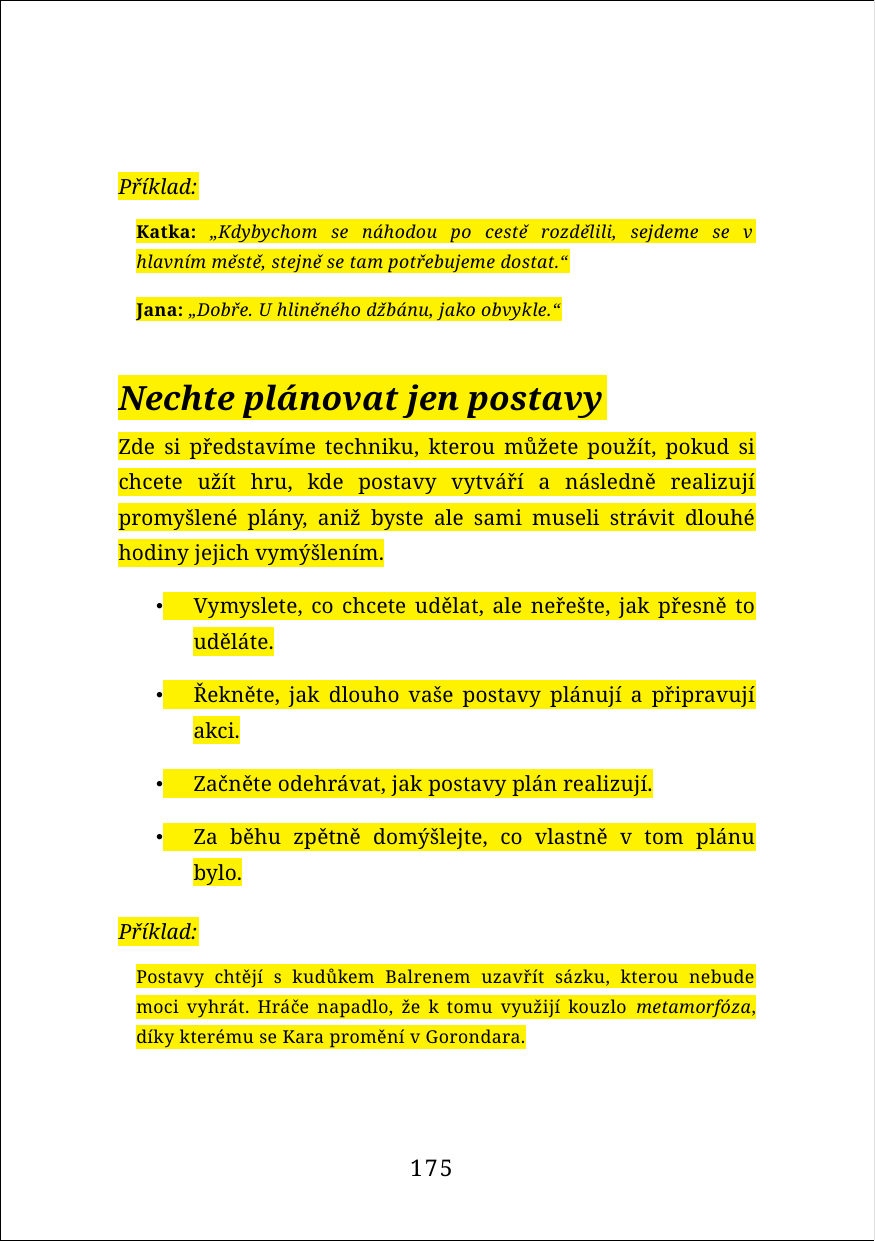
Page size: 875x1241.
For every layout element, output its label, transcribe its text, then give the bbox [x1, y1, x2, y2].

text Katka: „Kdybychom se náhodou po cestě rozdělili, sejdeme se v hlavním městě, stejně se tam potřebujeme dostat.“ [136, 219, 756, 273]
list Vymyslete, co chcete udělat, ale neřešte, jak přesně to uděláte. [156, 592, 756, 656]
text Jana: „Dobře. U hliněného džbánu, jako obvykle.“ [136, 297, 756, 321]
list Řekněte, jak dlouho vaše postavy plánují a připravují akci. [156, 680, 756, 744]
subtitle Nechte plánovat jen postavy [118, 375, 756, 420]
list Začněte odehrávat, jak postavy plán realizují. [156, 769, 756, 798]
text Zde si představíme techniku, kterou můžete použít, pokud si chcete užít hru, kde postavy vytváří a následně realizují promyšlené plány, aniž byste ale sami museli strávit dlouhé hodiny jejich vymýšlením. [118, 432, 756, 567]
text Příklad: [118, 172, 756, 200]
list Za běhu zpětně domýšlejte, co vlastně v tom plánu bylo. [156, 822, 756, 886]
text Postavy chtějí s kudůkem Balrenem uzavřít sázku, kterou nebude moci vyhrát. Hráče napadlo, že k tomu využijí kouzlo metamorfóza, díky kterému se Kara promění v Gorondara. [136, 964, 756, 1049]
text Příklad: [118, 917, 756, 946]
